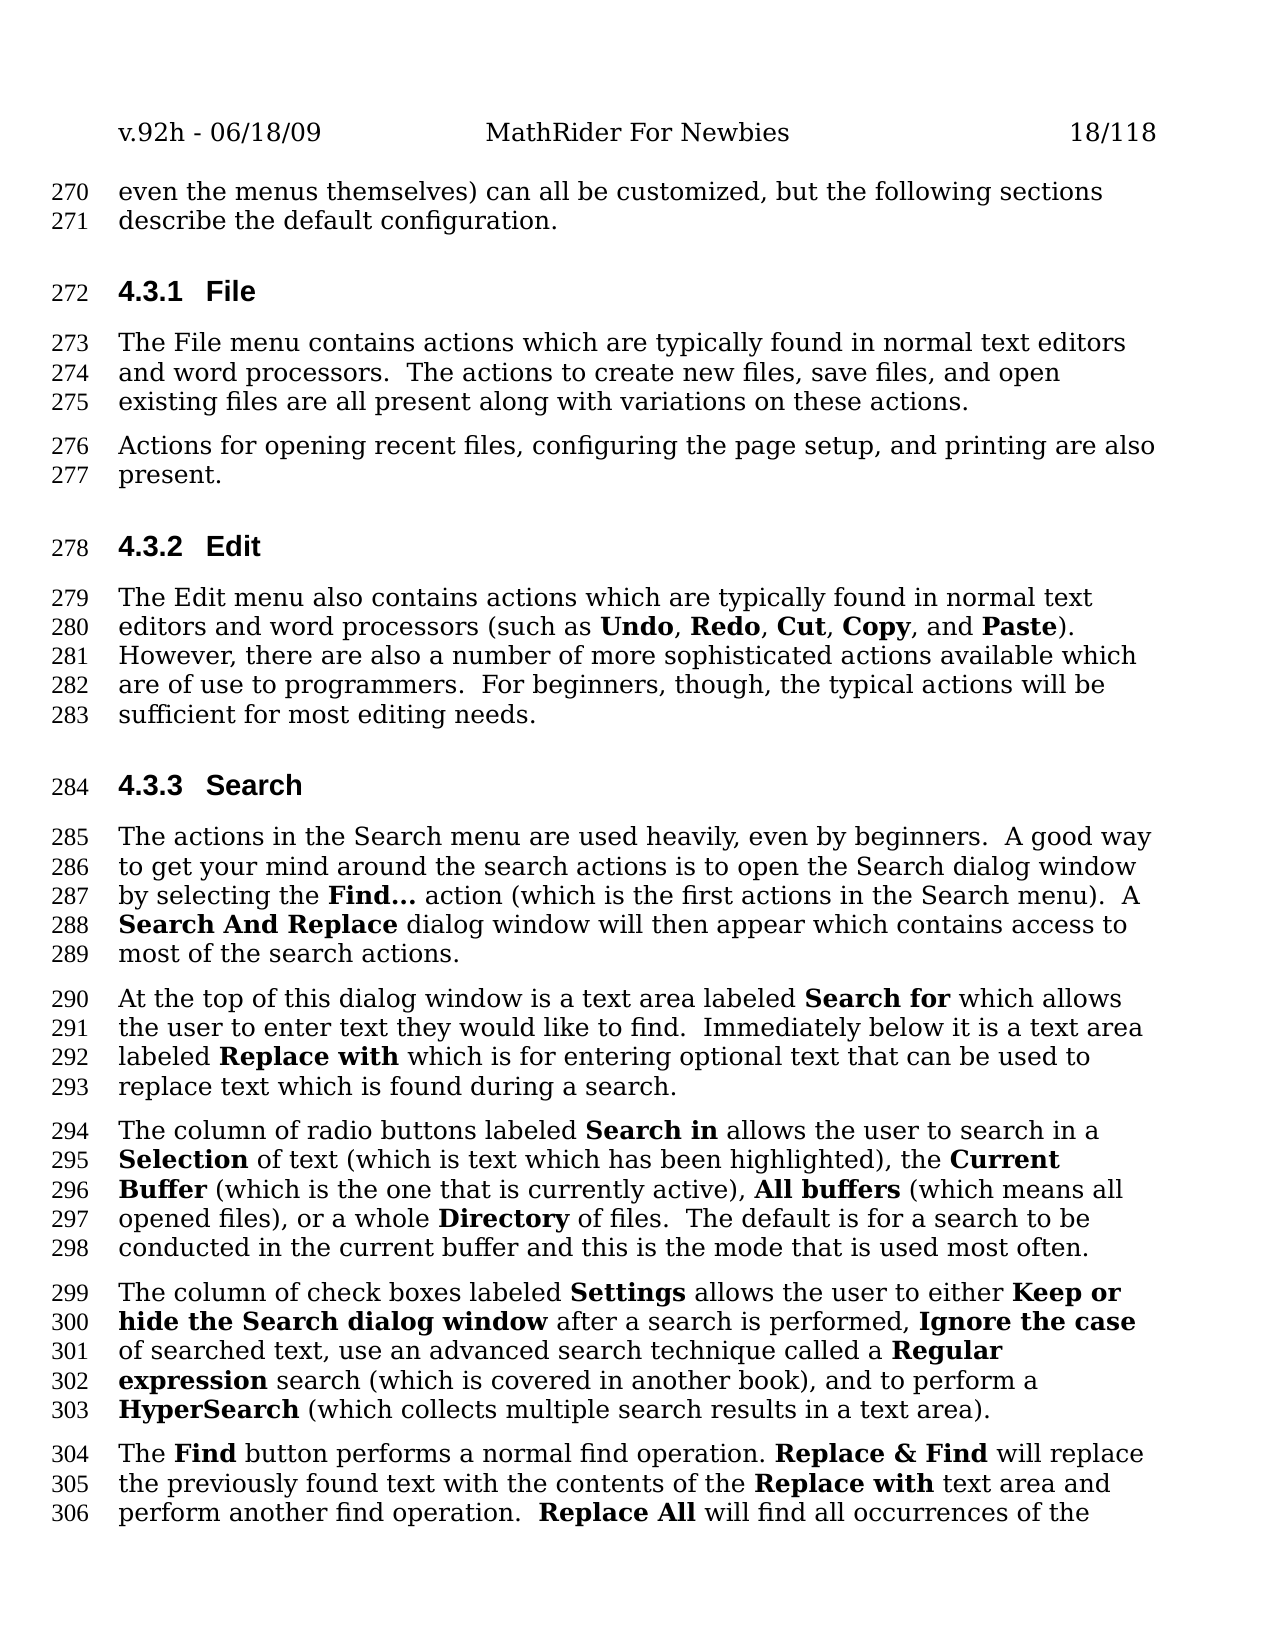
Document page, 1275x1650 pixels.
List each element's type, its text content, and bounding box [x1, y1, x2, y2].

text Actions for opening recent files, configuring the page setup, and printing are also present. [118, 431, 1157, 489]
text At the top of this dialog window is a text area labeled Search for which allows the user to enter text they would like to find. Immediately below it is a text area labeled Replace with which is for entering optional text that can be used to replace text which is found during a search. [118, 984, 1157, 1101]
text The column of radio buttons labeled Search in allows the user to search in a Selection of text (which is text which has been highlighted), the Current Buffer (which is the one that is currently active), All buffers (which means all opened files), or a whole Directory of files. The default is for a search to be conducted in the current buffer and this is the mode that is used most often. [118, 1116, 1157, 1263]
text The File menu contains actions which are typically found in normal text editors and word processors. The actions to create new files, save files, and open existing files are all present along with variations on these actions. [118, 329, 1157, 416]
text The column of check boxes labeled Settings allows the user to either Keep or hide the Search dialog window after a search is performed, Ignore the case of searched text, use an advanced search technique called a Regular expression search (which is covered in another book), and to perform a HyperSearch (which collects multiple search results in a text area). [118, 1278, 1157, 1424]
subtitle File [118, 274, 1157, 308]
subtitle Edit [118, 528, 1157, 562]
text The actions in the Search menu are used heavily, even by beginners. A good way to get your mind around the search actions is to open the Search dialog window by selecting the Find... action (which is the first actions in the Search menu). A Search And Replace dialog window will then appear which contains access to most of the search actions. [118, 823, 1157, 969]
text The Edit menu also contains actions which are typically found in normal text editors and word processors (such as Undo, Redo, Cut, Copy, and Paste). However, there are also a number of more sophisticated actions available which are of use to programmers. For beginners, though, the typical actions will be sufficient for most editing needs. [118, 583, 1157, 729]
text even the menus themselves) can all be customized, but the following sections describe the default configuration. [118, 177, 1157, 235]
text The Find button performs a normal find operation. Replace & Find will replace the previously found text with the contents of the Replace with text area and perform another find operation. Replace All will find all occurrences of the [118, 1439, 1157, 1528]
subtitle Search [118, 768, 1157, 802]
